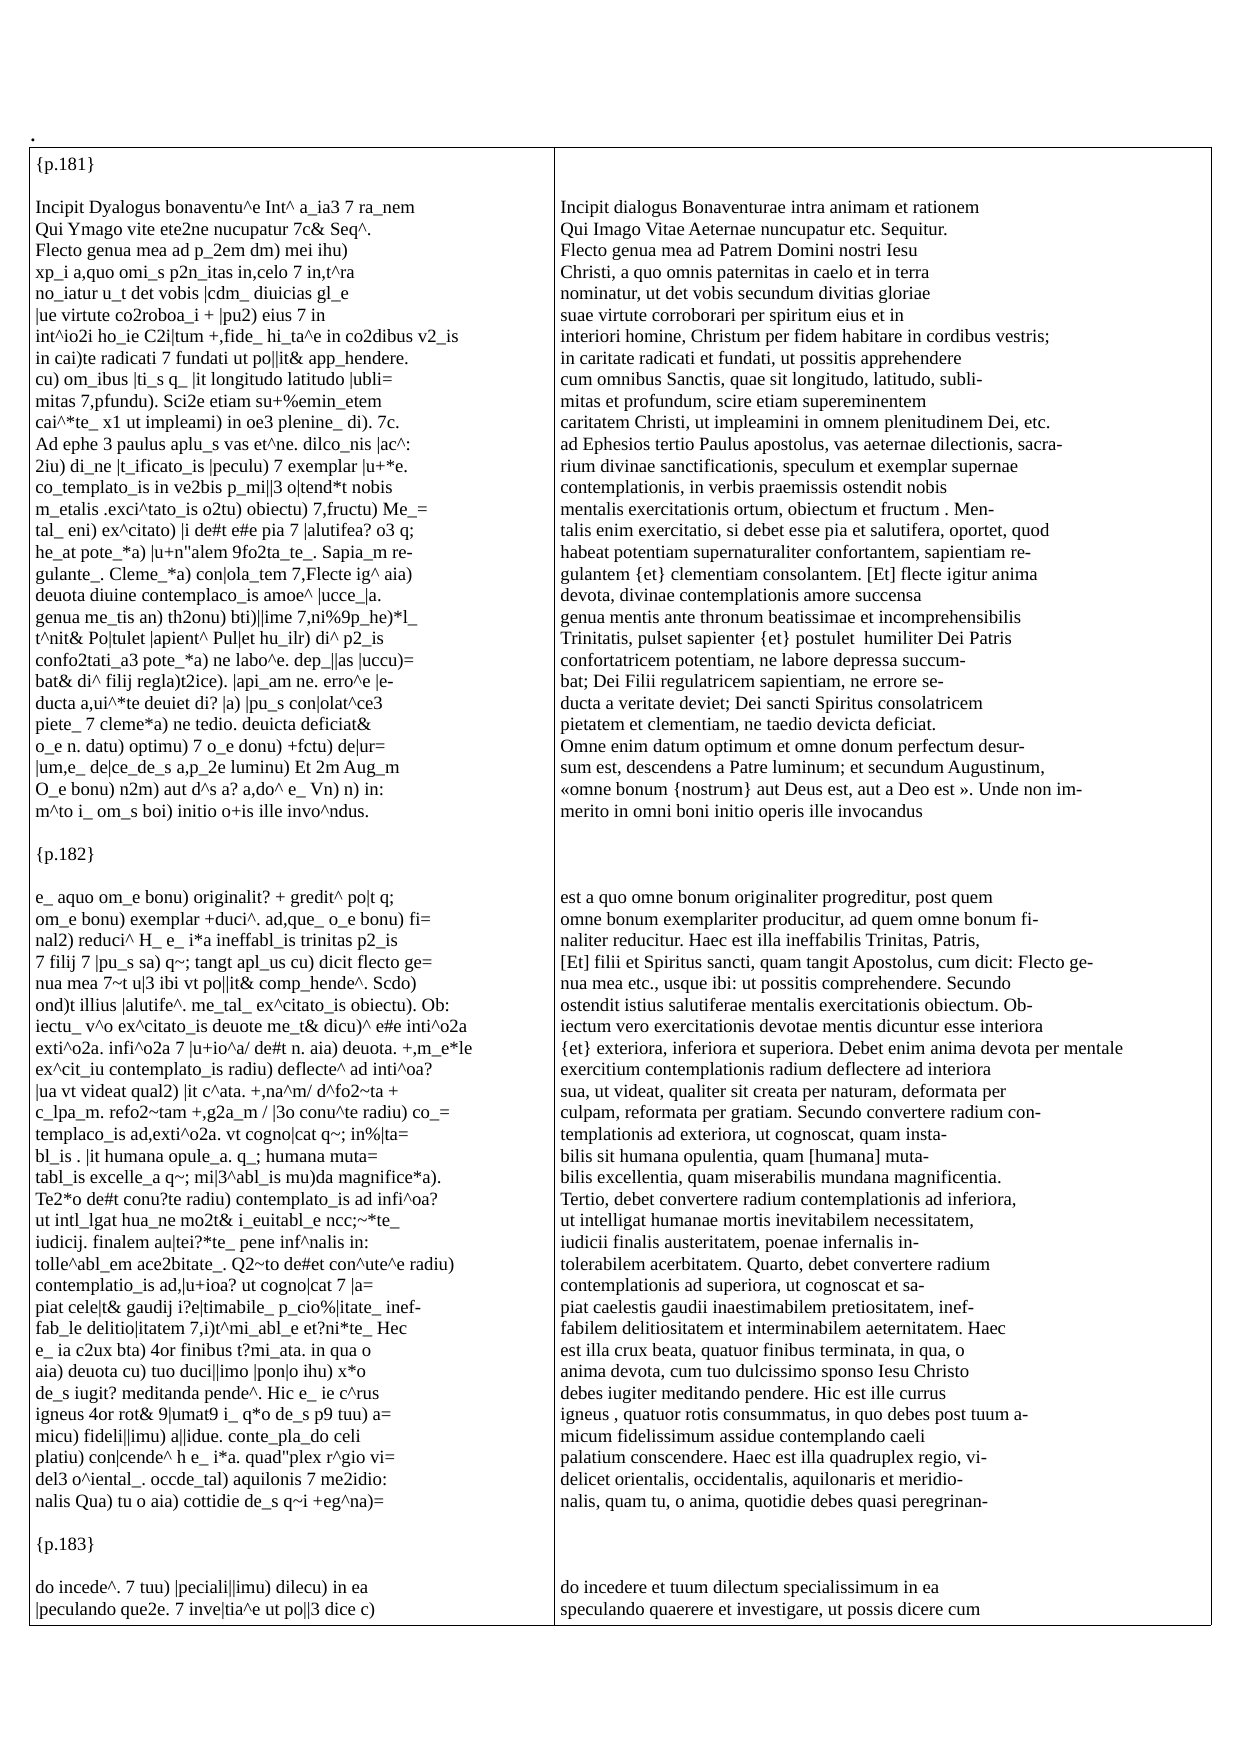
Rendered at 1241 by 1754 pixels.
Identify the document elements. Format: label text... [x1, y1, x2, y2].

table_header Incipit dialogus Bonaventurae intra animam et rationem Qui Imago Vitae Aeternae nuncupatur etc. Sequitur. Flecto genua mea ad Patrem Domini nostri Iesu Christi, a quo omnis paternitas in caelo et in terra nominatur, ut det vobis secundum divitias gloriae suae virtute corroborari per spiritum eius et in interiori homine, Christum per fidem habitare in cordibus vestris; in caritate radicati et fundati, ut possitis apprehendere cum omnibus Sanctis, quae sit longitudo, latitudo, subli- mitas et profundum, scire etiam supereminentem caritatem Christi, ut impleamini in omnem plenitudinem Dei, etc. ad Ephesios tertio Paulus apostolus, vas aeternae dilectionis, sacra- rium divinae sanctificationis, speculum et exemplar supernae contemplationis, in verbis praemissis ostendit nobis mentalis exercitationis ortum, obiectum et fructum . Men- talis enim exercitatio, si debet esse pia et salutifera, oportet, quod habeat potentiam supernaturaliter confortantem, sapientiam re- gulantem {et} clementiam consolantem. [Et] flecte igitur anima devota, divinae contemplationis amore succensa genua mentis ante thronum beatissimae et incomprehensibilis Trinitatis, pulset sapienter {et} postulet humiliter Dei Patris confortatricem potentiam, ne labore depressa succum- bat; Dei Filii regulatricem sapientiam, ne errore se- ducta a veritate deviet; Dei sancti Spiritus consolatricem pietatem et clementiam, ne taedio devicta deficiat. Omne enim datum optimum et omne donum perfectum desur- sum est, descendens a Patre luminum; et secundum Augustinum, «omne bonum {nostrum} aut Deus est, aut a Deo est ». Unde non im- merito in omni boni initio operis ille invocandus est a quo omne bonum originaliter progreditur, post quem omne bonum exemplariter producitur, ad quem omne bonum fi- naliter reducitur. Haec est illa ineffabilis Trinitas, Patris, [Et] filii et Spiritus sancti, quam tangit Apostolus, cum dicit: Flecto ge- nua mea etc., usque ibi: ut possitis comprehendere. Secundo ostendit istius salutiferae mentalis exercitationis obiectum. Ob- iectum vero exercitationis devotae mentis dicuntur esse interiora {et} exteriora, inferiora et superiora. Debet enim anima devota per mentale exercitium contemplationis radium deflectere ad interiora sua, ut videat, qualiter sit creata per naturam, deformata per culpam, reformata per gratiam. Secundo convertere radium con- templationis ad exteriora, ut cognoscat, quam insta- bilis sit humana opulentia, quam [humana] muta- bilis excellentia, quam miserabilis mundana magnificentia. Tertio, debet convertere radium contemplationis ad inferiora, ut intelligat humanae mortis inevitabilem necessitatem, iudicii finalis austeritatem, poenae infernalis in- tolerabilem acerbitatem. Quarto, debet convertere radium contemplationis ad superiora, ut cognoscat et sa- piat caelestis gaudii inaestimabilem pretiositatem, inef- fabilem delitiositatem et interminabilem aeternitatem. Haec est illa crux beata, quatuor finibus terminata, in qua, o anima devota, cum tuo dulcissimo sponso Iesu Christo debes iugiter meditando pendere. Hic est ille currus igneus , quatuor rotis consummatus, in quo debes post tuum a- micum fidelissimum assidue contemplando caeli palatium conscendere. Haec est illa quadruplex regio, vi- delicet orientalis, occidentalis, aquilonaris et meridio- nalis, quam tu, o anima, quotidie debes quasi peregrinan- do incedere et tuum dilectum specialissimum in ea speculando quaerere et investigare, ut possis dicere cum [555, 148, 1211, 1625]
text . [29, 118, 1211, 147]
table_header {p.181} Incipit Dyalogus bonaventu^e Int^ a_ia3 7 ra_nem Qui Ymago vite ete2ne nucupatur 7c& Seq^. Flecto genua mea ad p_2em dm) mei ihu) xp_i a,quo omi_s p2n_itas in,celo 7 in,t^ra no_iatur u_t det vobis |cdm_ diuicias gl_e |ue virtute co2roboa_i + |pu2) eius 7 in int^io2i ho_ie C2i|tum +,fide_ hi_ta^e in co2dibus v2_is in cai)te radicati 7 fundati ut po||it& app_hendere. cu) om_ibus |ti_s q_ |it longitudo latitudo |ubli= mitas 7,pfundu). Sci2e etiam su+%emin_etem cai^*te_ x1 ut impleami) in oe3 plenine_ di). 7c. Ad ephe 3 paulus aplu_s vas et^ne. dilco_nis |ac^: 2iu) di_ne |t_ificato_is |peculu) 7 exemplar |u+*e. co_templato_is in ve2bis p_mi||3 o|tend*t nobis m_etalis .exci^tato_is o2tu) obiectu) 7,fructu) Me_= tal_ eni) ex^citato) |i de#t e#e pia 7 |alutifea? o3 q; he_at pote_*a) |u+n"alem 9fo2ta_te_. Sapia_m re- gulante_. Cleme_*a) con|ola_tem 7,Flecte ig^ aia) deuota diuine contemplaco_is amoe^ |ucce_|a. genua me_tis an) th2onu) bti)||ime 7,ni%9p_he)*l_ t^nit& Po|tulet |apient^ Pul|et hu_ilr) di^ p2_is confo2tati_a3 pote_*a) ne labo^e. dep_||as |uccu)= bat& di^ filij regla)t2ice). |api_am ne. erro^e |e- ducta a,ui^*te deuiet di? |a) |pu_s con|olat^ce3 piete_ 7 cleme*a) ne tedio. deuicta deficiat& o_e n. datu) optimu) 7 o_e donu) +fctu) de|ur= |um,e_ de|ce_de_s a,p_2e luminu) Et 2m Aug_m O_e bonu) n2m) aut d^s a? a,do^ e_ Vn) n) in: m^to i_ om_s boi) initio o+is ille invo^ndus. {p.182} e_ aquo om_e bonu) originalit? + gredit^ po|t q; om_e bonu) exemplar +duci^. ad,que_ o_e bonu) fi= nal2) reduci^ H_ e_ i*a ineffabl_is trinitas p2_is 7 filij 7 |pu_s sa) q~; tangt apl_us cu) dicit flecto ge= nua mea 7~t u|3 ibi vt po||it& comp_hende^. Scdo) ond)t illius |alutife^. me_tal_ ex^citato_is obiectu). Ob: iectu_ v^o ex^citato_is deuote me_t& dicu)^ e#e inti^o2a exti^o2a. infi^o2a 7 |u+io^a/ de#t n. aia) deuota. +,m_e*le ex^cit_iu contemplato_is radiu) deflecte^ ad inti^oa? |ua vt videat qual2) |it c^ata. +,na^m/ d^fo2~ta + c_lpa_m. refo2~tam +,g2a_m / |3o conu^te radiu) co_= templaco_is ad,exti^o2a. vt cogno|cat q~; in%|ta= bl_is . |it humana opule_a. q_; humana muta= tabl_is excelle_a q~; mi|3^abl_is mu)da magnifice*a). Te2*o de#t conu?te radiu) contemplato_is ad infi^oa? ut intl_lgat hua_ne mo2t& i_euitabl_e ncc;~*te_ iudicij. finalem au|tei?*te_ pene inf^nalis in: tolle^abl_em ace2bitate_. Q2~to de#et con^ute^e radiu) contemplatio_is ad,|u+ioa? ut cogno|cat 7 |a= piat cele|t& gaudij i?e|timabile_ p_cio%|itate_ inef- fab_le delitio|itatem 7,i)t^mi_abl_e et?ni*te_ Hec e_ ia c2ux bta) 4or finibus t?mi_ata. in qua o aia) deuota cu) tuo duci||imo |pon|o ihu) x*o de_s iugit? meditanda pende^. Hic e_ ie c^rus igneus 4or rot& 9|umat9 i_ q*o de_s p9 tuu) a= micu) fideli||imu) a||idue. conte_pla_do celi platiu) con|cende^ h e_ i*a. quad"plex r^gio vi= del3 o^iental_. occde_tal) aquilonis 7 me2idio: nalis Qua) tu o aia) cottidie de_s q~i +eg^na)= {p.183} do incede^. 7 tuu) |peciali||imu) dilecu) in ea |peculando que2e. 7 inve|tia^e ut po||3 dice c) [30, 148, 554, 1625]
